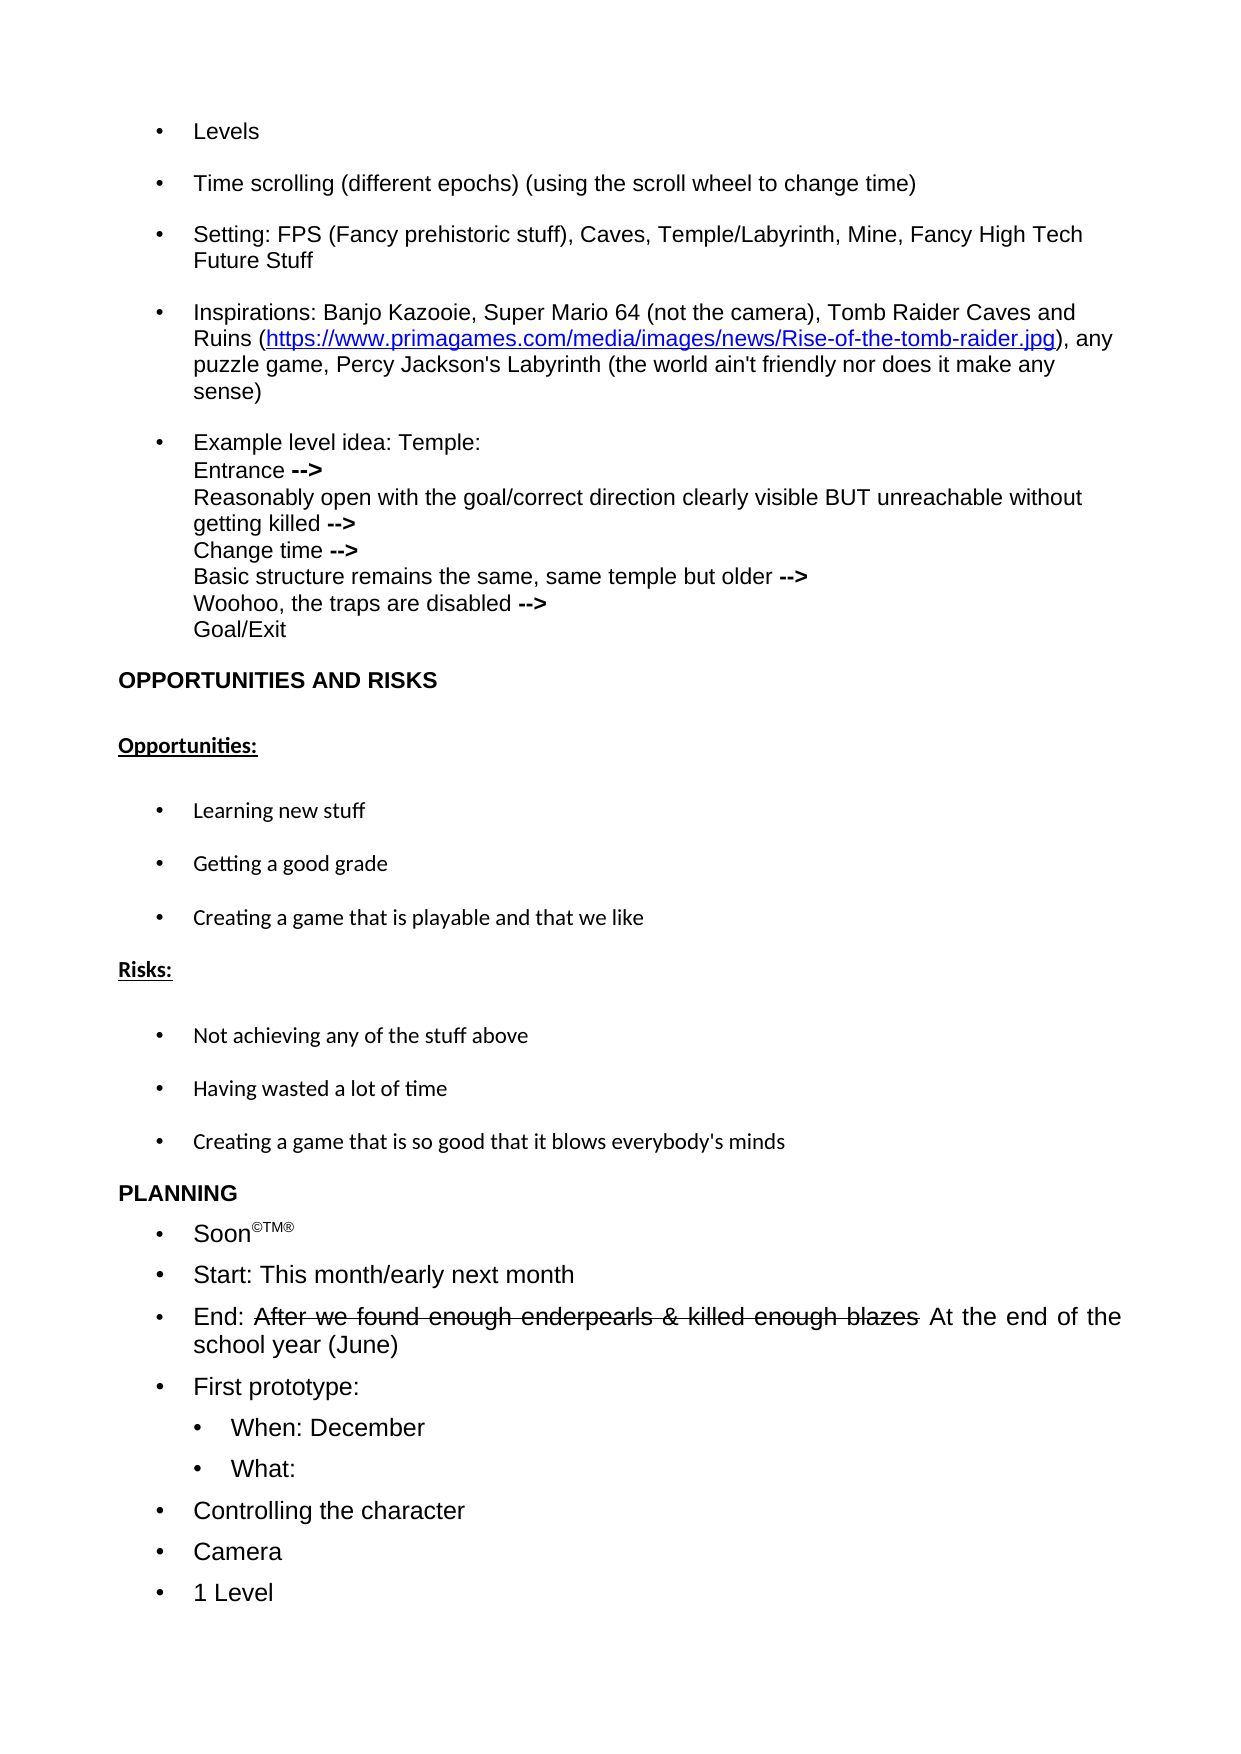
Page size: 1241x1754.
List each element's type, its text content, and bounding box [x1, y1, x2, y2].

list When: December [193, 1413, 1122, 1442]
list Having wasted a lot of time [156, 1074, 1122, 1102]
list Start: This month/early next month [156, 1260, 1122, 1289]
list Creating a game that is playable and that we like [156, 903, 1122, 931]
list Setting: FPS (Fancy prehistoric stuff), Caves, Temple/Labyrinth, Mine, Fancy High Tech Future Stuff [156, 221, 1122, 273]
text Opportunities and Risks [118, 667, 1122, 693]
text Planning [118, 1180, 1122, 1207]
text Opportunities: [118, 731, 1122, 759]
list Levels [156, 118, 1122, 144]
list Creating a game that is so good that it blows everybody's minds [156, 1127, 1122, 1155]
list Getting a good grade [156, 849, 1122, 878]
text Risks: [118, 956, 1122, 984]
list Controlling the character [156, 1496, 1122, 1524]
list Camera [156, 1537, 1122, 1566]
list Soon©TM® [156, 1219, 1122, 1248]
list Not achieving any of the stuff above [156, 1021, 1122, 1049]
list End: After we found enough enderpearls & killed enough blazes At the end of the school year (June) [156, 1302, 1122, 1359]
list Learning new stuff [156, 797, 1122, 824]
list Time scrolling (different epochs) (using the scroll wheel to change time) [156, 169, 1122, 196]
list Inspirations: Banjo Kazooie, Super Mario 64 (not the camera), Tomb Raider Caves and Ruins (https://www.primagames.com/media/images/news/Rise-of-the-tomb-raider.jpg), any puzzle game, Percy Jackson's Labyrinth (the world ain't friendly nor does it make any sense) [156, 298, 1122, 404]
list Example level idea: Temple: Entrance --> Reasonably open with the goal/correct direction clearly visible BUT unreachable without getting killed --> Change time --> Basic structure remains the same, same temple but older --> Woohoo, the traps are disabled --> Goal/Exit [156, 429, 1122, 642]
list First prototype: [156, 1372, 1122, 1401]
list What: [193, 1454, 1122, 1483]
list 1 Level [156, 1578, 1122, 1607]
